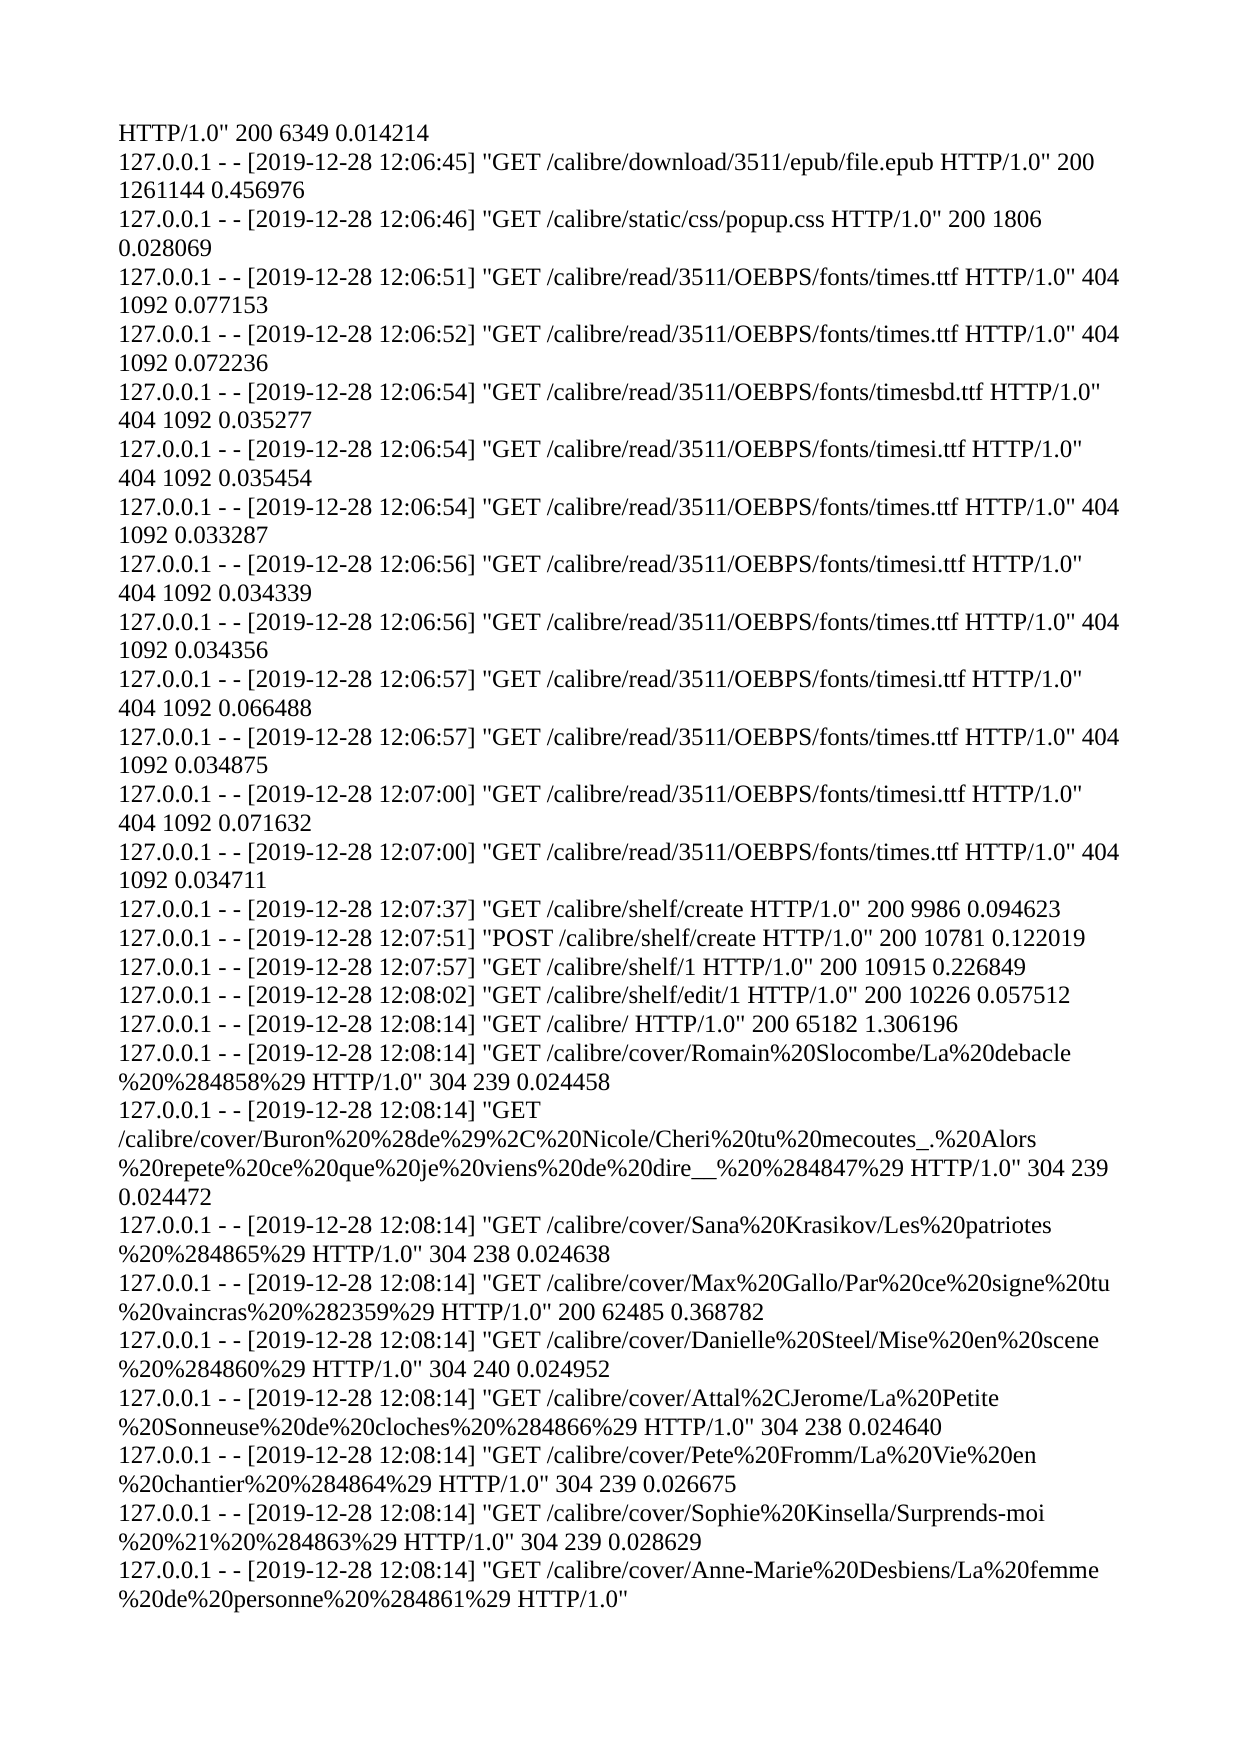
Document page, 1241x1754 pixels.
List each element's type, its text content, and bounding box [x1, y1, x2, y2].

text HTTP/1.0" 200 6349 0.014214 127.0.0.1 - - [2019-12-28 12:06:45] "GET /calibre/download/3511/epub/file.epub HTTP/1.0" 200 1261144 0.456976 127.0.0.1 - - [2019-12-28 12:06:46] "GET /calibre/static/css/popup.css HTTP/1.0" 200 1806 0.028069 127.0.0.1 - - [2019-12-28 12:06:51] "GET /calibre/read/3511/OEBPS/fonts/times.ttf HTTP/1.0" 404 1092 0.077153 127.0.0.1 - - [2019-12-28 12:06:52] "GET /calibre/read/3511/OEBPS/fonts/times.ttf HTTP/1.0" 404 1092 0.072236 127.0.0.1 - - [2019-12-28 12:06:54] "GET /calibre/read/3511/OEBPS/fonts/timesbd.ttf HTTP/1.0" 404 1092 0.035277 127.0.0.1 - - [2019-12-28 12:06:54] "GET /calibre/read/3511/OEBPS/fonts/timesi.ttf HTTP/1.0" 404 1092 0.035454 127.0.0.1 - - [2019-12-28 12:06:54] "GET /calibre/read/3511/OEBPS/fonts/times.ttf HTTP/1.0" 404 1092 0.033287 127.0.0.1 - - [2019-12-28 12:06:56] "GET /calibre/read/3511/OEBPS/fonts/timesi.ttf HTTP/1.0" 404 1092 0.034339 127.0.0.1 - - [2019-12-28 12:06:56] "GET /calibre/read/3511/OEBPS/fonts/times.ttf HTTP/1.0" 404 1092 0.034356 127.0.0.1 - - [2019-12-28 12:06:57] "GET /calibre/read/3511/OEBPS/fonts/timesi.ttf HTTP/1.0" 404 1092 0.066488 127.0.0.1 - - [2019-12-28 12:06:57] "GET /calibre/read/3511/OEBPS/fonts/times.ttf HTTP/1.0" 404 1092 0.034875 127.0.0.1 - - [2019-12-28 12:07:00] "GET /calibre/read/3511/OEBPS/fonts/timesi.ttf HTTP/1.0" 404 1092 0.071632 127.0.0.1 - - [2019-12-28 12:07:00] "GET /calibre/read/3511/OEBPS/fonts/times.ttf HTTP/1.0" 404 1092 0.034711 127.0.0.1 - - [2019-12-28 12:07:37] "GET /calibre/shelf/create HTTP/1.0" 200 9986 0.094623 127.0.0.1 - - [2019-12-28 12:07:51] "POST /calibre/shelf/create HTTP/1.0" 200 10781 0.122019 127.0.0.1 - - [2019-12-28 12:07:57] "GET /calibre/shelf/1 HTTP/1.0" 200 10915 0.226849 127.0.0.1 - - [2019-12-28 12:08:02] "GET /calibre/shelf/edit/1 HTTP/1.0" 200 10226 0.057512 127.0.0.1 - - [2019-12-28 12:08:14] "GET /calibre/ HTTP/1.0" 200 65182 1.306196 127.0.0.1 - - [2019-12-28 12:08:14] "GET /calibre/cover/Romain%20Slocombe/La%20debacle%20%284858%29 HTTP/1.0" 304 239 0.024458 127.0.0.1 - - [2019-12-28 12:08:14] "GET /calibre/cover/Buron%20%28de%29%2C%20Nicole/Cheri%20tu%20mecoutes_.%20Alors%20repete%20ce%20que%20je%20viens%20de%20dire__%20%284847%29 HTTP/1.0" 304 239 0.024472 127.0.0.1 - - [2019-12-28 12:08:14] "GET /calibre/cover/Sana%20Krasikov/Les%20patriotes%20%284865%29 HTTP/1.0" 304 238 0.024638 127.0.0.1 - - [2019-12-28 12:08:14] "GET /calibre/cover/Max%20Gallo/Par%20ce%20signe%20tu%20vaincras%20%282359%29 HTTP/1.0" 200 62485 0.368782 127.0.0.1 - - [2019-12-28 12:08:14] "GET /calibre/cover/Danielle%20Steel/Mise%20en%20scene%20%284860%29 HTTP/1.0" 304 240 0.024952 127.0.0.1 - - [2019-12-28 12:08:14] "GET /calibre/cover/Attal%2CJerome/La%20Petite%20Sonneuse%20de%20cloches%20%284866%29 HTTP/1.0" 304 238 0.024640 127.0.0.1 - - [2019-12-28 12:08:14] "GET /calibre/cover/Pete%20Fromm/La%20Vie%20en%20chantier%20%284864%29 HTTP/1.0" 304 239 0.026675 127.0.0.1 - - [2019-12-28 12:08:14] "GET /calibre/cover/Sophie%20Kinsella/Surprends-moi%20%21%20%284863%29 HTTP/1.0" 304 239 0.028629 127.0.0.1 - - [2019-12-28 12:08:14] "GET /calibre/cover/Anne-Marie%20Desbiens/La%20femme%20de%20personne%20%284861%29 HTTP/1.0" [118, 118, 1122, 1613]
